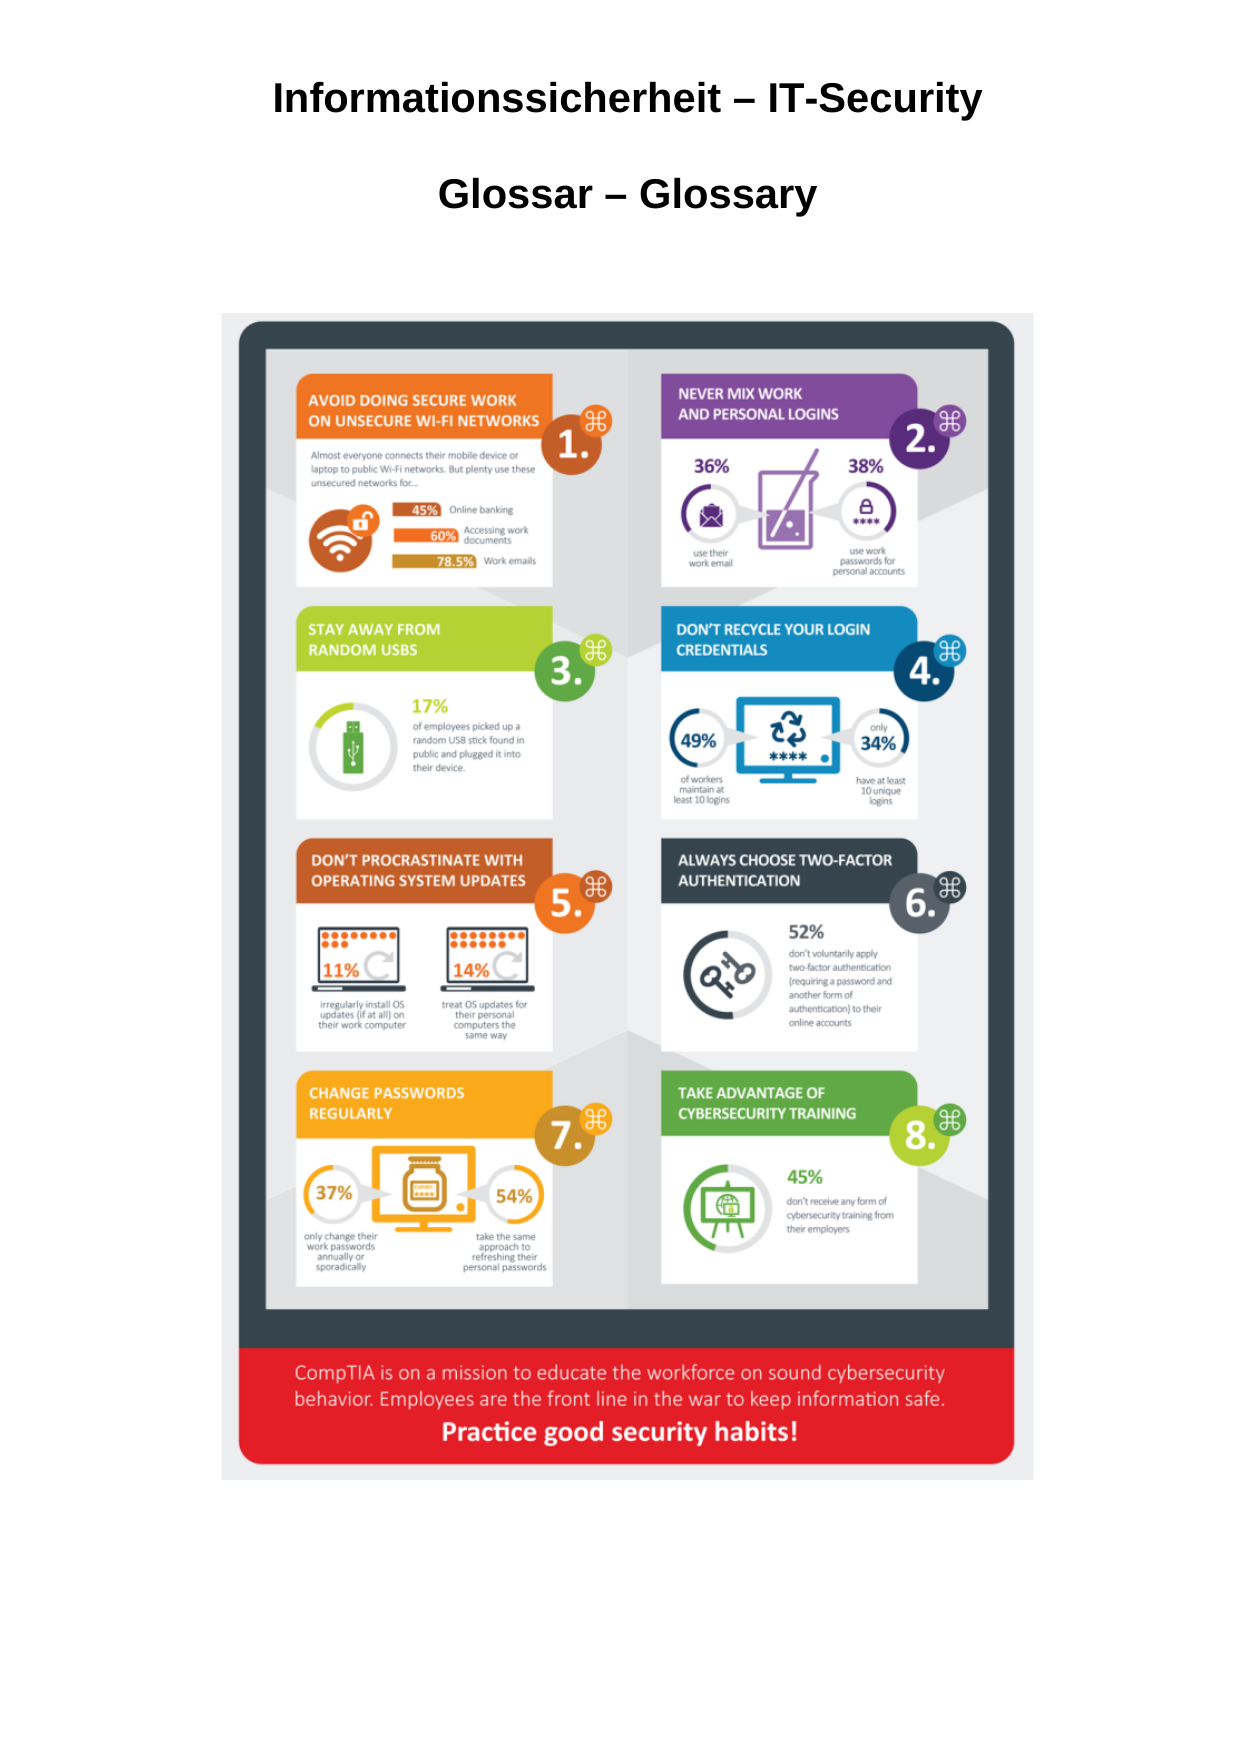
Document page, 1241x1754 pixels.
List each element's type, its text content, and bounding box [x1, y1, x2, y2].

text Glossar – Glossary [133, 170, 1122, 218]
text Informationssicherheit – IT-Security [133, 74, 1122, 122]
picture [221, 313, 1034, 1480]
